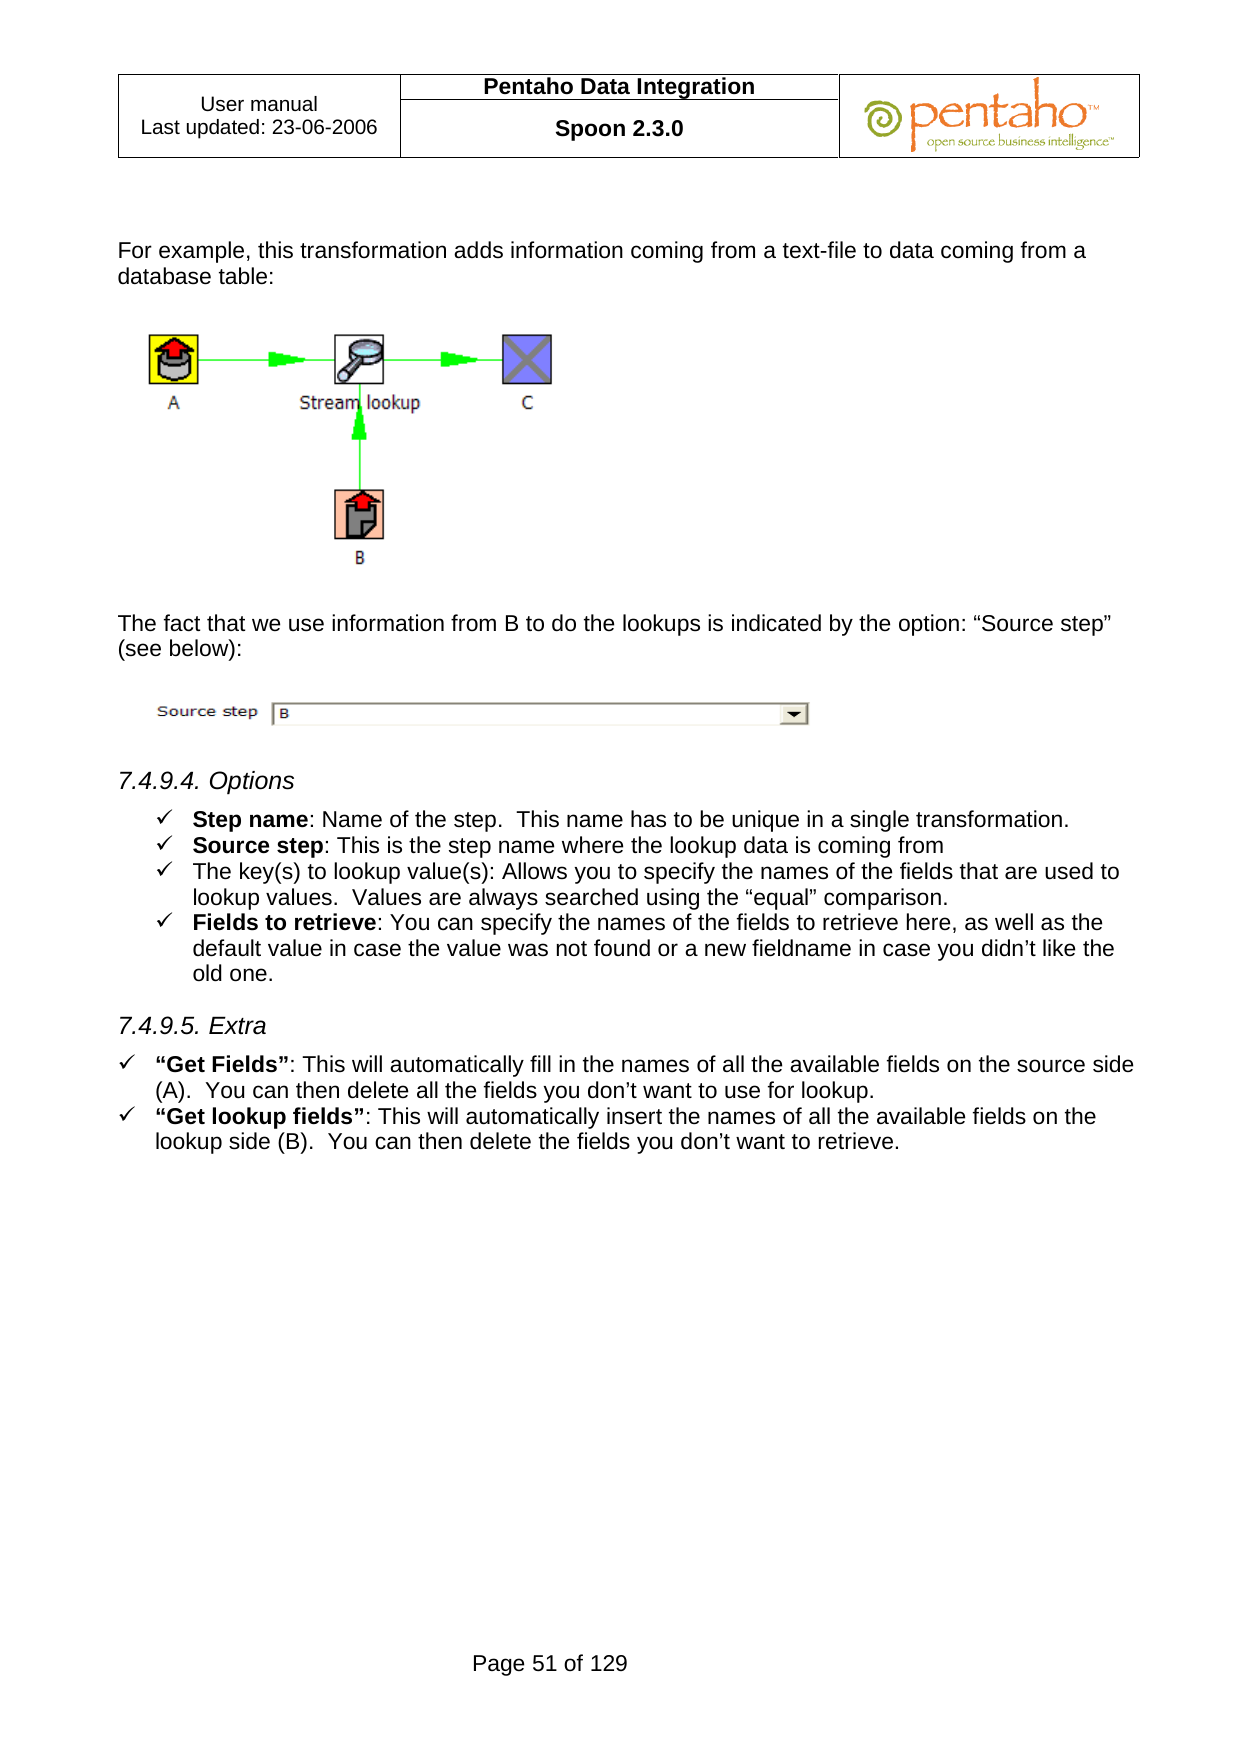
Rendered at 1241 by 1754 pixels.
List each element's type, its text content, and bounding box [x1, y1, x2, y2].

list “Get lookup fields”: This will automatically insert the names of all the available fields on the lookup side (B). You can then delete the fields you don’t want to retrieve. [117, 1103, 1137, 1154]
text For example, this transformation adds information coming from a text-file to data coming from a database table: [117, 238, 1137, 289]
subtitle Extra [117, 1012, 1137, 1039]
list Source step: This is the step name where the lookup data is coming from [155, 833, 1137, 858]
subtitle Options [117, 767, 1137, 794]
list Step name: Name of the step. This name has to be unique in a single transformation. [155, 807, 1137, 833]
picture [133, 323, 590, 576]
text The fact that we use information from B to do the lookups is indicated by the option: “Source step” (see below): [117, 611, 1137, 662]
picture [133, 696, 813, 733]
list The key(s) to lookup value(s): Allows you to specify the names of the fields that are used to lookup values. Values are always searched using the “equal” comparison. [155, 858, 1137, 910]
list Fields to retrieve: You can specify the names of the fields to retrieve here, as well as the default value in case the value was not found or a new fieldname in case you didn’t like the old one. [155, 910, 1137, 987]
list “Get Fields”: This will automatically fill in the names of all the available fields on the source side (A). You can then delete all the fields you don’t want to use for lookup. [117, 1052, 1137, 1103]
